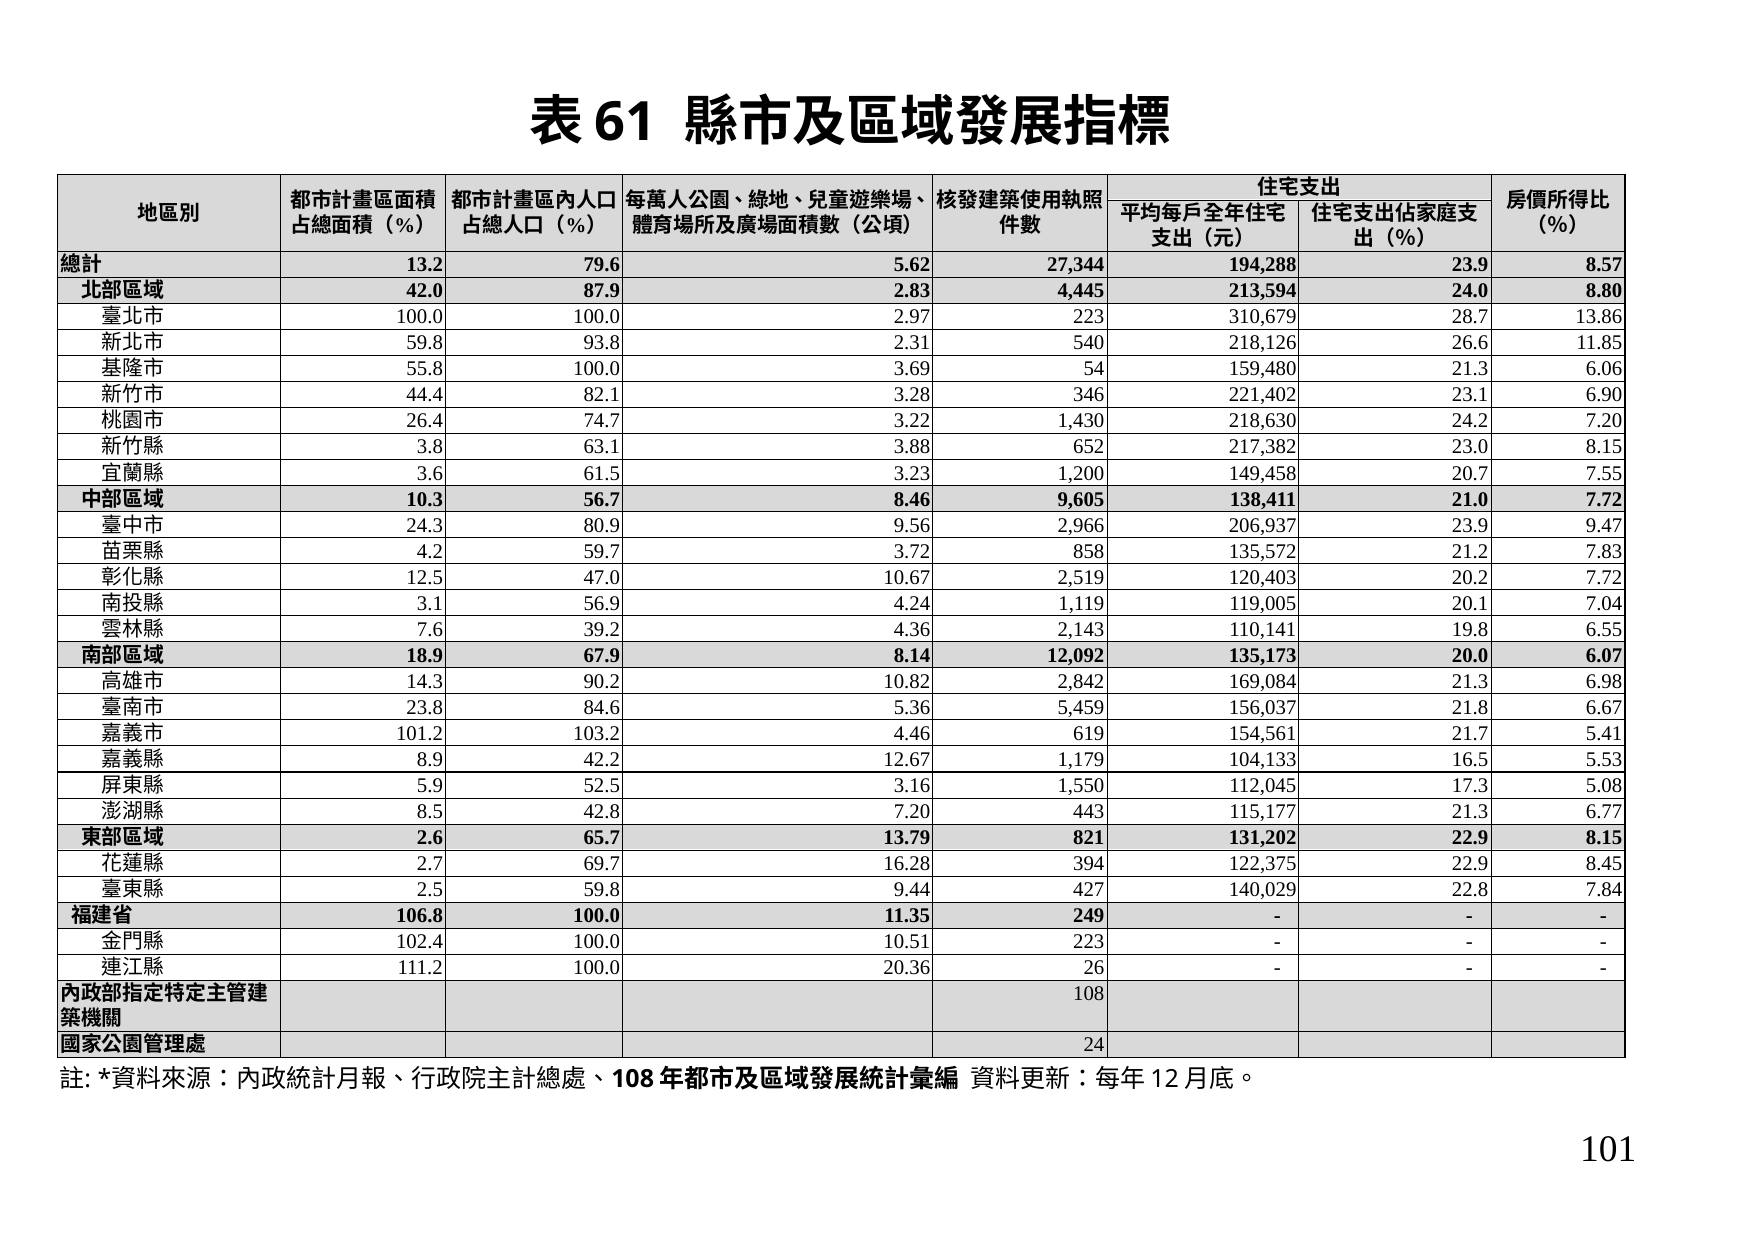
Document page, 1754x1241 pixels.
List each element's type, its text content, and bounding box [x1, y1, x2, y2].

table_cell 8.15 [1492, 434, 1624, 459]
table_cell 南部區域 [58, 642, 280, 667]
table_cell 9.56 [623, 512, 932, 537]
table_cell 42.2 [446, 746, 622, 771]
table_cell 23.9 [1299, 512, 1491, 537]
table_cell 1,119 [933, 590, 1107, 615]
table_cell 4.46 [623, 720, 932, 745]
table_cell 24 [933, 1032, 1107, 1057]
table_cell 23.9 [1299, 252, 1491, 277]
table_cell 100.0 [446, 304, 622, 329]
table_cell 169,084 [1108, 668, 1298, 693]
table_cell 9,605 [933, 486, 1107, 511]
table_cell 82.1 [446, 382, 622, 407]
table_cell 223 [933, 304, 1107, 329]
table_cell 12,092 [933, 642, 1107, 667]
table_cell 3.1 [281, 590, 445, 615]
table_cell 27,344 [933, 252, 1107, 277]
table_cell 連江縣 [58, 955, 280, 980]
table_header 住宅支出 [1108, 175, 1491, 199]
table_cell 5.08 [1492, 773, 1624, 797]
table_cell 67.9 [446, 642, 622, 667]
table_cell 7.84 [1492, 877, 1624, 902]
table_cell 1,179 [933, 746, 1107, 771]
table_cell 69.7 [446, 851, 622, 876]
table_header 都市計畫區內人口占總人口（%） [446, 175, 622, 251]
table_cell 111.2 [281, 955, 445, 980]
table_cell 3.69 [623, 356, 932, 381]
table_cell 20.2 [1299, 564, 1491, 589]
table_cell 1,430 [933, 408, 1107, 433]
table_cell [1108, 981, 1298, 1031]
table_cell 屏東縣 [58, 773, 280, 797]
table_cell 6.07 [1492, 642, 1624, 667]
table_cell 住宅支出佔家庭支出（％） [1299, 201, 1491, 251]
table_cell 21.8 [1299, 694, 1491, 719]
table_cell 21.3 [1299, 799, 1491, 823]
table_cell 59.7 [446, 538, 622, 563]
table_cell 臺南市 [58, 694, 280, 719]
table_cell 5.53 [1492, 746, 1624, 771]
table_cell 65.7 [446, 825, 622, 849]
table_cell 9.44 [623, 877, 932, 902]
table_cell 52.5 [446, 773, 622, 797]
table_cell 北部區域 [58, 278, 280, 303]
table_cell 10.51 [623, 929, 932, 954]
table_cell 臺中市 [58, 512, 280, 537]
table_cell 6.90 [1492, 382, 1624, 407]
table_cell 42.0 [281, 278, 445, 303]
table_cell 2.97 [623, 304, 932, 329]
table_cell 84.6 [446, 694, 622, 719]
table_cell 21.0 [1299, 486, 1491, 511]
table_cell [623, 981, 932, 1031]
table_cell 394 [933, 851, 1107, 876]
table_cell 3.88 [623, 434, 932, 459]
table_cell 102.4 [281, 929, 445, 954]
table_cell 221,402 [1108, 382, 1298, 407]
table_cell 149,458 [1108, 460, 1298, 485]
table_cell 13.2 [281, 252, 445, 277]
table_cell 28.7 [1299, 304, 1491, 329]
table_cell 61.5 [446, 460, 622, 485]
table_cell 135,572 [1108, 538, 1298, 563]
table_cell 5.36 [623, 694, 932, 719]
table_cell 基隆市 [58, 356, 280, 381]
table_cell 159,480 [1108, 356, 1298, 381]
table_cell 56.9 [446, 590, 622, 615]
table_cell - [1492, 955, 1624, 980]
table_cell 54 [933, 356, 1107, 381]
table_cell 14.3 [281, 668, 445, 693]
table_cell 24.2 [1299, 408, 1491, 433]
table_cell 宜蘭縣 [58, 460, 280, 485]
table_cell 3.8 [281, 434, 445, 459]
table_cell 821 [933, 825, 1107, 849]
table_cell 桃園市 [58, 408, 280, 433]
table_cell 23.1 [1299, 382, 1491, 407]
table_cell 彰化縣 [58, 564, 280, 589]
table_cell - [1299, 955, 1491, 980]
table_cell 8.5 [281, 799, 445, 823]
table_cell 249 [933, 903, 1107, 928]
table_cell 13.86 [1492, 304, 1624, 329]
table_cell 福建省 [58, 903, 280, 928]
table_cell [1492, 1032, 1624, 1057]
table_cell 112,045 [1108, 773, 1298, 797]
table_cell 63.1 [446, 434, 622, 459]
table_cell 2.5 [281, 877, 445, 902]
table_cell 7.72 [1492, 564, 1624, 589]
table_cell 22.9 [1299, 825, 1491, 849]
table_cell 3.6 [281, 460, 445, 485]
table_cell 新竹縣 [58, 434, 280, 459]
table_cell 79.6 [446, 252, 622, 277]
table_cell - [1299, 903, 1491, 928]
table_cell 2,842 [933, 668, 1107, 693]
table_header 核發建築使用執照件數 [933, 175, 1107, 251]
table_cell [1108, 1032, 1298, 1057]
table_cell 26 [933, 955, 1107, 980]
subtitle 表61 縣市及區域發展指標 [59, 61, 1636, 173]
table_cell 臺東縣 [58, 877, 280, 902]
table_cell 218,630 [1108, 408, 1298, 433]
table_cell 100.0 [446, 929, 622, 954]
table_cell 119,005 [1108, 590, 1298, 615]
table_cell 619 [933, 720, 1107, 745]
table_cell 104,133 [1108, 746, 1298, 771]
table_cell 90.2 [446, 668, 622, 693]
table_cell 18.9 [281, 642, 445, 667]
table_cell - [1108, 903, 1298, 928]
table_cell 苗栗縣 [58, 538, 280, 563]
table_cell 7.20 [1492, 408, 1624, 433]
table_cell 13.79 [623, 825, 932, 849]
table_cell 南投縣 [58, 590, 280, 615]
table_cell 2,966 [933, 512, 1107, 537]
table_cell 5.41 [1492, 720, 1624, 745]
table_cell 4.36 [623, 616, 932, 641]
table_cell 6.55 [1492, 616, 1624, 641]
table_cell 23.8 [281, 694, 445, 719]
table_cell 8.9 [281, 746, 445, 771]
table_cell 澎湖縣 [58, 799, 280, 823]
table_cell 80.9 [446, 512, 622, 537]
table_cell 1,200 [933, 460, 1107, 485]
table_cell 臺北市 [58, 304, 280, 329]
table_cell [281, 1032, 445, 1057]
table_cell 346 [933, 382, 1107, 407]
table_cell 154,561 [1108, 720, 1298, 745]
table_cell - [1108, 955, 1298, 980]
table_cell 3.72 [623, 538, 932, 563]
table_cell 108 [933, 981, 1107, 1031]
table_cell 101.2 [281, 720, 445, 745]
table_cell 新竹市 [58, 382, 280, 407]
table_cell 8.80 [1492, 278, 1624, 303]
table_cell 17.3 [1299, 773, 1491, 797]
table_cell 新北市 [58, 330, 280, 355]
table_cell 26.4 [281, 408, 445, 433]
table_cell 2,519 [933, 564, 1107, 589]
table_cell 東部區域 [58, 825, 280, 849]
table_cell 59.8 [281, 330, 445, 355]
table_cell 23.0 [1299, 434, 1491, 459]
table_cell 223 [933, 929, 1107, 954]
table_cell 9.47 [1492, 512, 1624, 537]
table_cell 嘉義縣 [58, 746, 280, 771]
table_cell 5.62 [623, 252, 932, 277]
table_cell 100.0 [446, 903, 622, 928]
table_cell 206,937 [1108, 512, 1298, 537]
table_cell 47.0 [446, 564, 622, 589]
table_cell 100.0 [446, 955, 622, 980]
table_cell 金門縣 [58, 929, 280, 954]
table_cell 8.15 [1492, 825, 1624, 849]
table_cell 122,375 [1108, 851, 1298, 876]
table_cell 42.8 [446, 799, 622, 823]
table_header 都市計畫區面積占總面積（%） [281, 175, 445, 251]
table_cell 7.55 [1492, 460, 1624, 485]
table_cell 3.22 [623, 408, 932, 433]
table_cell 427 [933, 877, 1107, 902]
table_cell 194,288 [1108, 252, 1298, 277]
table_cell 總計 [58, 252, 280, 277]
table_cell 39.2 [446, 616, 622, 641]
table_cell 217,382 [1108, 434, 1298, 459]
table_cell 2.7 [281, 851, 445, 876]
table_cell 213,594 [1108, 278, 1298, 303]
table_cell 1,550 [933, 773, 1107, 797]
table_cell 7.6 [281, 616, 445, 641]
table_cell 24.0 [1299, 278, 1491, 303]
table_cell 443 [933, 799, 1107, 823]
table_header 房價所得比（％） [1492, 175, 1624, 251]
table_cell 雲林縣 [58, 616, 280, 641]
table_cell 93.8 [446, 330, 622, 355]
table_cell 6.06 [1492, 356, 1624, 381]
table_cell 10.67 [623, 564, 932, 589]
table_cell 7.20 [623, 799, 932, 823]
table_cell 22.9 [1299, 851, 1491, 876]
table_cell 10.82 [623, 668, 932, 693]
table_header 地區別 [58, 175, 280, 251]
text 註: *資料來源：內政統計月報、行政院主計總處、108年都市及區域發展統計彙編 資料更新：每年12月底。 [59, 1058, 1636, 1095]
table_cell 6.98 [1492, 668, 1624, 693]
table_cell 59.8 [446, 877, 622, 902]
table_cell [1492, 981, 1624, 1031]
table_cell 11.85 [1492, 330, 1624, 355]
table_cell 5,459 [933, 694, 1107, 719]
table_cell 4.2 [281, 538, 445, 563]
table_cell 嘉義市 [58, 720, 280, 745]
table_cell 20.36 [623, 955, 932, 980]
table_cell [281, 981, 445, 1031]
table_cell - [1492, 929, 1624, 954]
table_cell 44.4 [281, 382, 445, 407]
table_cell 8.46 [623, 486, 932, 511]
table_cell 120,403 [1108, 564, 1298, 589]
table_cell 20.0 [1299, 642, 1491, 667]
table_cell 100.0 [281, 304, 445, 329]
table_cell 平均每戶全年住宅支出（元） [1108, 201, 1298, 251]
table_cell 7.83 [1492, 538, 1624, 563]
table_cell [1299, 981, 1491, 1031]
table_cell 140,029 [1108, 877, 1298, 902]
table_cell 3.23 [623, 460, 932, 485]
table_cell 內政部指定特定主管建築機關 [58, 981, 280, 1031]
table_cell 6.67 [1492, 694, 1624, 719]
table_cell 110,141 [1108, 616, 1298, 641]
table_cell 138,411 [1108, 486, 1298, 511]
table_cell 7.04 [1492, 590, 1624, 615]
table_cell 103.2 [446, 720, 622, 745]
table_cell 87.9 [446, 278, 622, 303]
table_cell 652 [933, 434, 1107, 459]
table_cell [446, 1032, 622, 1057]
table_cell 135,173 [1108, 642, 1298, 667]
table_cell 156,037 [1108, 694, 1298, 719]
table_cell 8.45 [1492, 851, 1624, 876]
table_cell 5.9 [281, 773, 445, 797]
table_cell 16.5 [1299, 746, 1491, 771]
table_cell 858 [933, 538, 1107, 563]
table_cell 115,177 [1108, 799, 1298, 823]
table_cell 3.28 [623, 382, 932, 407]
table_cell 20.1 [1299, 590, 1491, 615]
table_cell 56.7 [446, 486, 622, 511]
table_cell 12.67 [623, 746, 932, 771]
table_cell 22.8 [1299, 877, 1491, 902]
table_cell [1299, 1032, 1491, 1057]
table_cell [623, 1032, 932, 1057]
table_cell 6.77 [1492, 799, 1624, 823]
table_cell 4,445 [933, 278, 1107, 303]
table_cell 20.7 [1299, 460, 1491, 485]
table_cell 131,202 [1108, 825, 1298, 849]
table_cell 106.8 [281, 903, 445, 928]
table_cell 310,679 [1108, 304, 1298, 329]
table_cell 21.3 [1299, 356, 1491, 381]
table_cell 高雄市 [58, 668, 280, 693]
table_cell 8.57 [1492, 252, 1624, 277]
table_cell 國家公園管理處 [58, 1032, 280, 1057]
table_cell 19.8 [1299, 616, 1491, 641]
table_cell - [1299, 929, 1491, 954]
table_cell - [1492, 903, 1624, 928]
table_header 每萬人公園、綠地、兒童遊樂場、體育場所及廣場面積數（公頃） [623, 175, 932, 251]
table_cell 中部區域 [58, 486, 280, 511]
table_cell 218,126 [1108, 330, 1298, 355]
table_cell 26.6 [1299, 330, 1491, 355]
table_cell 21.7 [1299, 720, 1491, 745]
table_cell 11.35 [623, 903, 932, 928]
table_cell 4.24 [623, 590, 932, 615]
table_cell 16.28 [623, 851, 932, 876]
table_cell 74.7 [446, 408, 622, 433]
table_cell 12.5 [281, 564, 445, 589]
table_cell 2.31 [623, 330, 932, 355]
table_cell 8.14 [623, 642, 932, 667]
table_cell 2.83 [623, 278, 932, 303]
table_cell 540 [933, 330, 1107, 355]
table_cell 花蓮縣 [58, 851, 280, 876]
table_cell 55.8 [281, 356, 445, 381]
table_cell 2.6 [281, 825, 445, 849]
table_cell [446, 981, 622, 1031]
table_cell - [1108, 929, 1298, 954]
table_cell 100.0 [446, 356, 622, 381]
table_cell 10.3 [281, 486, 445, 511]
table_cell 21.2 [1299, 538, 1491, 563]
table_cell 7.72 [1492, 486, 1624, 511]
table_cell 24.3 [281, 512, 445, 537]
table_cell 21.3 [1299, 668, 1491, 693]
table_cell 3.16 [623, 773, 932, 797]
table_cell 2,143 [933, 616, 1107, 641]
